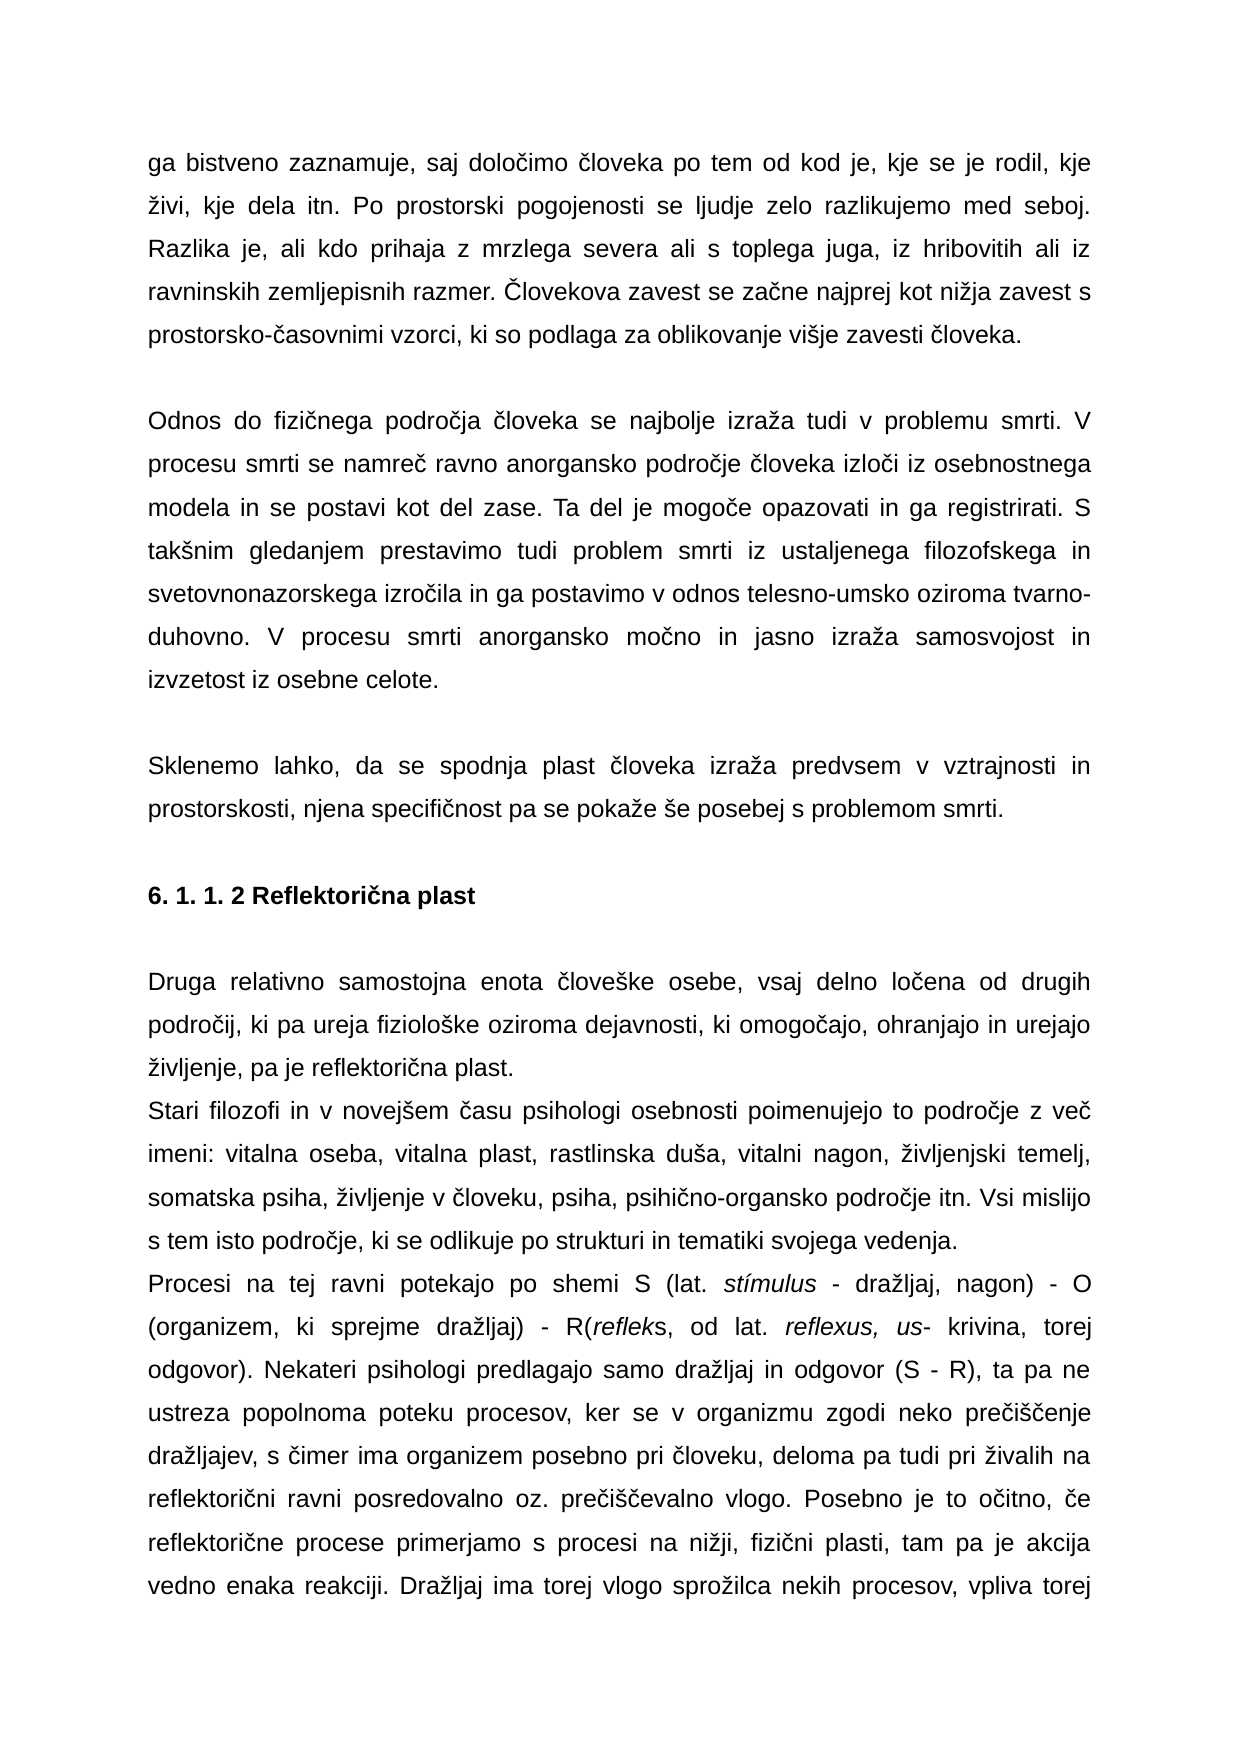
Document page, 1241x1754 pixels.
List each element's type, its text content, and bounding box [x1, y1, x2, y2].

subtitle 6. 1. 1. 2 Reflektorična plast [148, 881, 1093, 909]
text Stari filozofi in v novejšem času psihologi osebnosti poimenujejo to področje z več imeni: vitalna oseba, vitalna plast, rastlinska duša, vitalni nagon, življenjski temelj, somatska psiha, življenje v človeku, psiha, psihično-organsko področje itn. Vsi mislijo s tem isto področje, ki se odlikuje po strukturi in tematiki svojega vedenja. [148, 1096, 1093, 1254]
text Procesi na tej ravni potekajo po shemi S (lat. stímulus - dražljaj, nagon) - O (organizem, ki sprejme dražljaj) - R(refleks, od lat. reflexus, us- krivina, torej odgovor). Nekateri psihologi predlagajo samo dražljaj in odgovor (S - R), ta pa ne ustreza popolnoma poteku procesov, ker se v organizmu zgodi neko prečiščenje dražljajev, s čimer ima organizem posebno pri človeku, deloma pa tudi pri živalih na reflektorični ravni posredovalno oz. prečiščevalno vlogo. Posebno je to očitno, če reflektorične procese primerjamo s procesi na nižji, fizični plasti, tam pa je akcija vedno enaka reakciji. Dražljaj ima torej vlogo sprožilca nekih procesov, vpliva torej [148, 1269, 1093, 1599]
text Druga relativno samostojna enota človeške osebe, vsaj delno ločena od drugih področij, ki pa ureja fiziološke oziroma dejavnosti, ki omogočajo, ohranjajo in urejajo življenje, pa je reflektorična plast. [148, 967, 1093, 1082]
text ga bistveno zaznamuje, saj določimo človeka po tem od kod je, kje se je rodil, kje živi, kje dela itn. Po prostorski pogojenosti se ljudje zelo razlikujemo med seboj. Razlika je, ali kdo prihaja z mrzlega severa ali s toplega juga, iz hribovitih ali iz ravninskih zemljepisnih razmer. Človekova zavest se začne najprej kot nižja zavest s prostorsko-časovnimi vzorci, ki so podlaga za oblikovanje višje zavesti človeka. [148, 148, 1093, 349]
text Odnos do fizičnega področja človeka se najbolje izraža tudi v problemu smrti. V procesu smrti se namreč ravno anorgansko področje človeka izloči iz osebnostnega modela in se postavi kot del zase. Ta del je mogoče opazovati in ga registrirati. S takšnim gledanjem prestavimo tudi problem smrti iz ustaljenega filozofskega in svetovnonazorskega izročila in ga postavimo v odnos telesno-umsko oziroma tvarno-duhovno. V procesu smrti anorgansko močno in jasno izraža samosvojost in izvzetost iz osebne celote. [148, 406, 1093, 694]
text Sklenemo lahko, da se spodnja plast človeka izraža predvsem v vztrajnosti in prostorskosti, njena specifičnost pa se pokaže še posebej s problemom smrti. [148, 751, 1093, 823]
